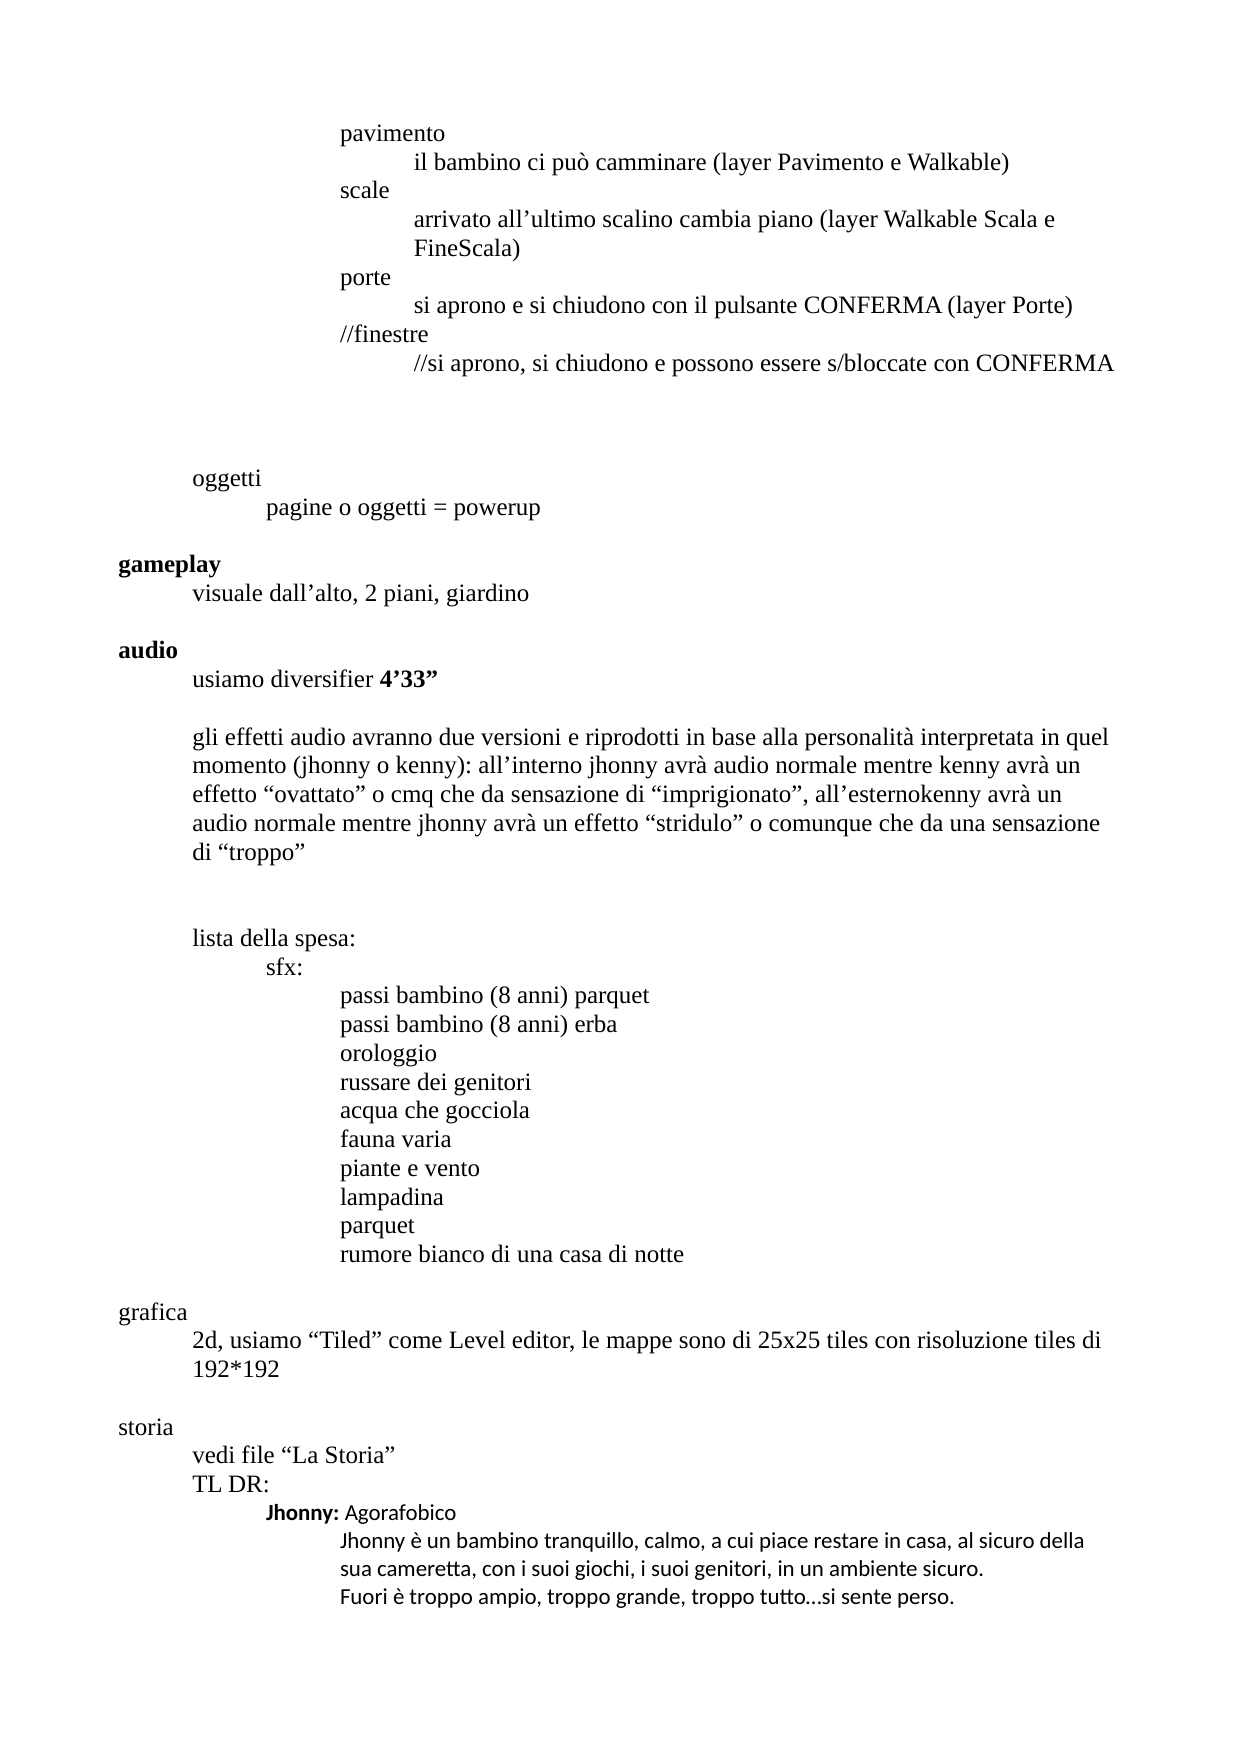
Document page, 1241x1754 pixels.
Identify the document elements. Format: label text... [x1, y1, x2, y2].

text arrivato all’ultimo scalino cambia piano (layer Walkable Scala e FineScala) [413, 204, 1122, 262]
text passi bambino (8 anni) erba [340, 1009, 1122, 1038]
text acqua che gocciola [340, 1096, 1122, 1124]
text porte [340, 262, 1122, 291]
text orologgio [340, 1038, 1122, 1067]
text fauna varia [340, 1124, 1122, 1153]
text rumore bianco di una casa di notte [340, 1239, 1122, 1268]
text gli effetti audio avranno due versioni e riprodotti in base alla personalità interpretata in quel momento (jhonny o kenny): all’interno jhonny avrà audio normale mentre kenny avrà un effetto “ovattato” o cmq che da sensazione di “imprigionato”, all’esternokenny avrà un audio normale mentre jhonny avrà un effetto “stridulo” o comunque che da una sensazione di “troppo” [192, 722, 1122, 866]
text parquet [340, 1211, 1122, 1239]
text vedi file “La Storia” [192, 1441, 1122, 1469]
text scale [340, 176, 1122, 204]
text pavimento [340, 118, 1122, 147]
text sfx: [266, 952, 1122, 981]
text TL DR: [192, 1469, 1122, 1498]
text passi bambino (8 anni) parquet [340, 981, 1122, 1009]
text russare dei genitori [340, 1067, 1122, 1096]
text lampadina [340, 1182, 1122, 1211]
text lista della spesa: [192, 923, 1122, 952]
text gameplay [118, 549, 1122, 578]
text //finestre [340, 319, 1122, 348]
text oggetti [192, 463, 1122, 492]
text 2d, usiamo “Tiled” come Level editor, le mappe sono di 25x25 tiles con risoluzione tiles di 192*192 [192, 1326, 1122, 1383]
text //si aprono, si chiudono e possono essere s/bloccate con CONFERMA [413, 348, 1122, 377]
text visuale dall’alto, 2 piani, giardino [192, 578, 1122, 607]
text Jhonny: Agorafobico [266, 1498, 1122, 1526]
text piante e vento [340, 1153, 1122, 1182]
text audio [118, 636, 1122, 664]
text Jhonny è un bambino tranquillo, calmo, a cui piace restare in casa, al sicuro della sua cameretta, con i suoi giochi, i suoi genitori, in un ambiente sicuro. Fuori è troppo ampio, troppo grande, troppo tutto…si sente perso. [340, 1526, 1122, 1610]
text il bambino ci può camminare (layer Pavimento e Walkable) [413, 147, 1122, 176]
text si aprono e si chiudono con il pulsante CONFERMA (layer Porte) [413, 291, 1122, 319]
text storia [118, 1412, 1122, 1441]
text usiamo diversifier 4’33” [192, 664, 1122, 693]
text pagine o oggetti = powerup [266, 492, 1122, 521]
text grafica [118, 1297, 1122, 1326]
